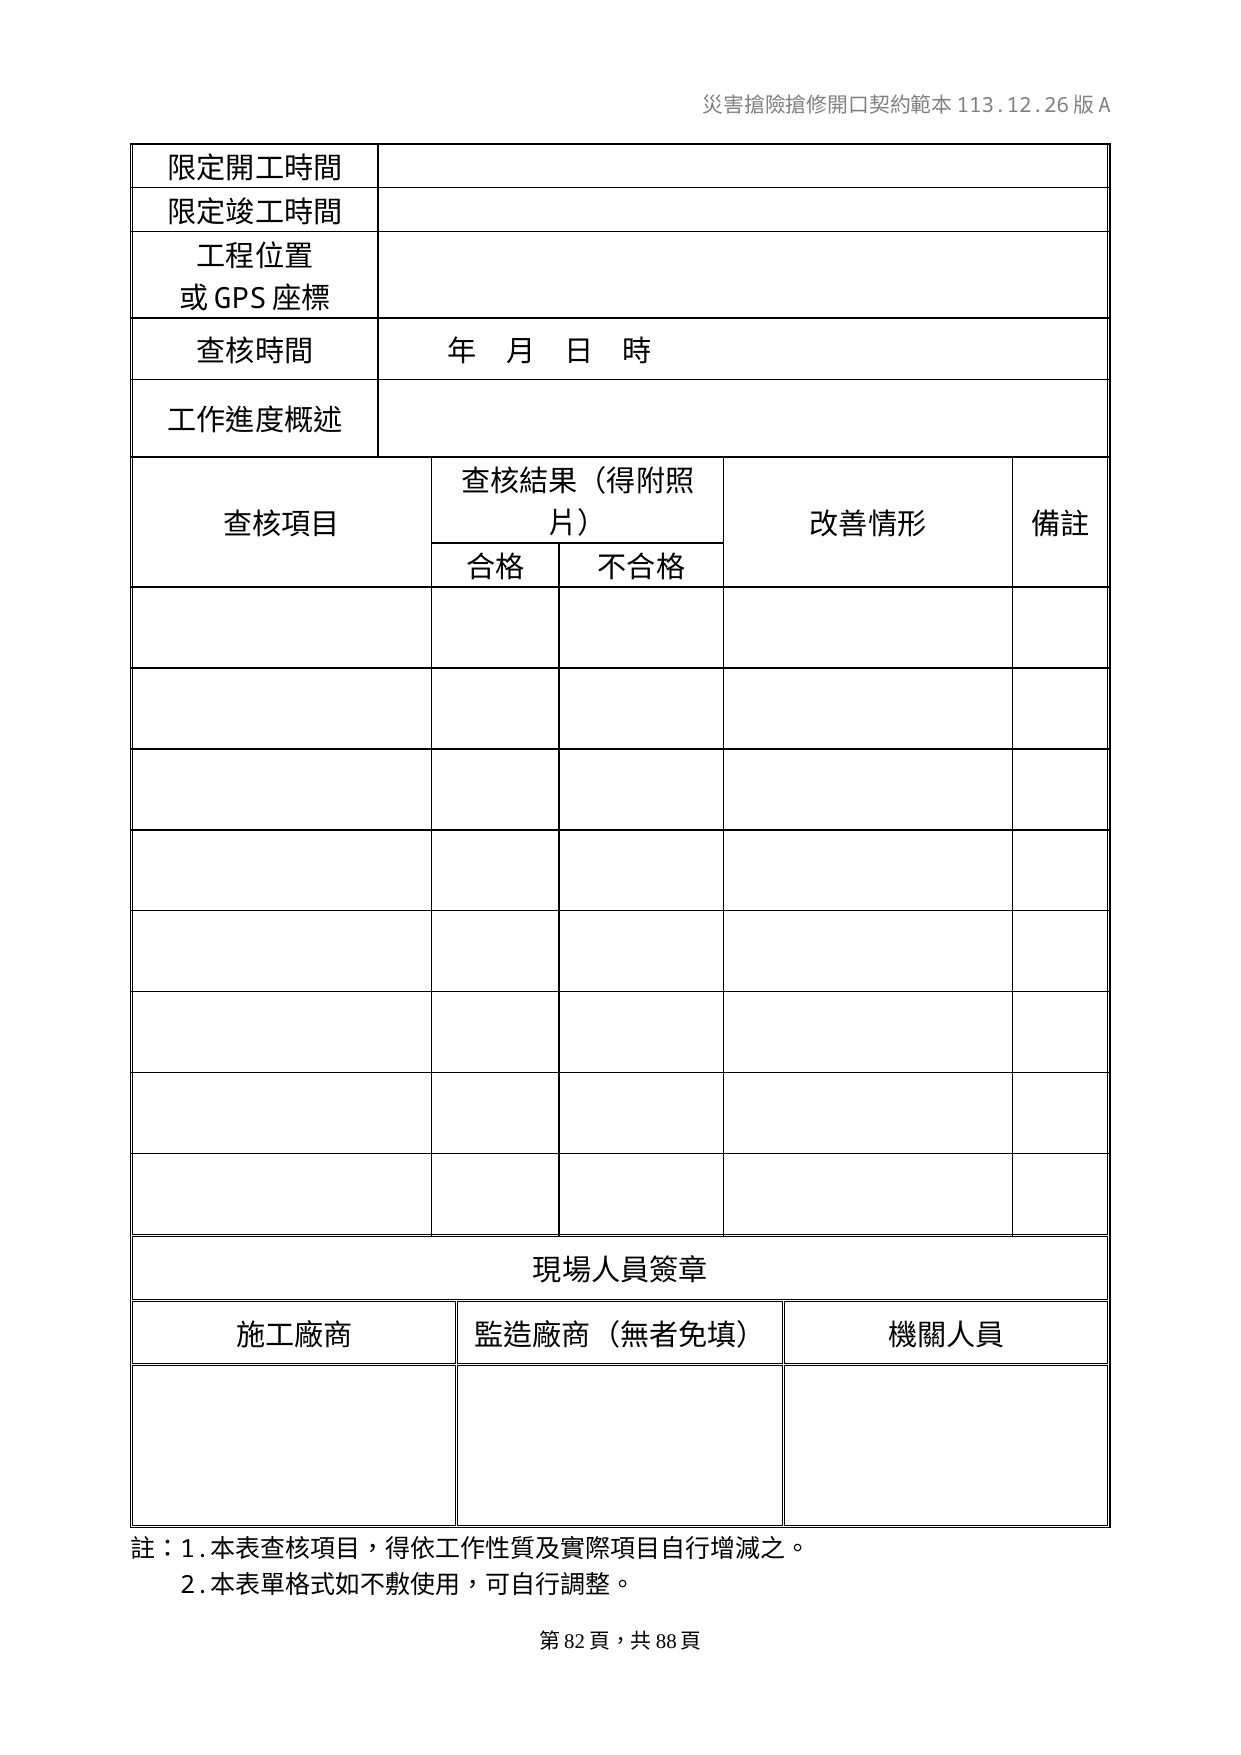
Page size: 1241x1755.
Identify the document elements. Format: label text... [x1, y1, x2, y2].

table_cell [560, 831, 723, 910]
table_cell [432, 992, 558, 1072]
table_cell [1013, 750, 1107, 829]
table_cell 改善情形 [724, 458, 1012, 586]
table_cell [133, 1073, 431, 1153]
table_cell [724, 1154, 1012, 1233]
table_cell [724, 588, 1012, 667]
table_cell [560, 588, 723, 667]
table_cell 查核項目 [133, 458, 431, 586]
table_cell 合格 [432, 544, 558, 586]
table_cell 施工廠商 [133, 1302, 455, 1363]
table_cell [724, 992, 1012, 1072]
table_cell 查核時間 [133, 319, 377, 378]
table_cell [432, 588, 558, 667]
table_cell [724, 911, 1012, 991]
table_cell [1013, 911, 1107, 991]
table_cell [133, 992, 431, 1072]
table_cell [724, 831, 1012, 910]
table_cell [379, 380, 1107, 456]
table_cell [379, 232, 1107, 317]
table_cell 查核結果（得附照片） [432, 458, 723, 542]
table_cell [560, 750, 723, 829]
table_cell [432, 911, 558, 991]
table_cell 限定開工時間 [133, 145, 377, 187]
table_cell [560, 669, 723, 748]
table_cell [1013, 1154, 1107, 1233]
table_cell [432, 1073, 558, 1153]
table_cell [1013, 1073, 1107, 1153]
table_cell [133, 669, 431, 748]
table_cell 工程位置 或GPS座標 [133, 232, 377, 317]
table_cell 監造廠商（無者免填） [458, 1302, 782, 1363]
table_cell 工作進度概述 [133, 380, 377, 456]
table_cell [432, 669, 558, 748]
table_cell [133, 1154, 431, 1233]
table_cell [133, 911, 431, 991]
text 2.本表單格式如不敷使用，可自行調整。 [130, 1564, 1110, 1601]
table_cell 不合格 [560, 544, 723, 586]
table_cell [724, 669, 1012, 748]
table_cell [785, 1366, 1107, 1525]
table_cell 年 月 日 時 [379, 319, 1107, 378]
table_cell [1013, 992, 1107, 1072]
table_cell [133, 1366, 455, 1525]
table_cell [379, 188, 1107, 231]
table_cell 備註 [1013, 458, 1107, 586]
table_cell 限定竣工時間 [133, 188, 377, 231]
table_cell [379, 145, 1107, 187]
text 註：1.本表查核項目，得依工作性質及實際項目自行增減之。 [130, 1528, 1110, 1564]
table_cell [1013, 669, 1107, 748]
table_cell [560, 1073, 723, 1153]
table_cell [458, 1366, 782, 1525]
table_cell [724, 750, 1012, 829]
table_cell [724, 1073, 1012, 1153]
table_cell [133, 588, 431, 667]
table_cell [560, 992, 723, 1072]
table_cell [560, 911, 723, 991]
table_cell [432, 1154, 558, 1233]
table_cell [133, 750, 431, 829]
table_cell [1013, 831, 1107, 910]
table_cell [560, 1154, 723, 1233]
table_cell 機關人員 [785, 1302, 1107, 1363]
table_cell 現場人員簽章 [133, 1237, 1107, 1298]
table_cell [1013, 588, 1107, 667]
table_cell [432, 831, 558, 910]
table_cell [432, 750, 558, 829]
table_cell [133, 831, 431, 910]
